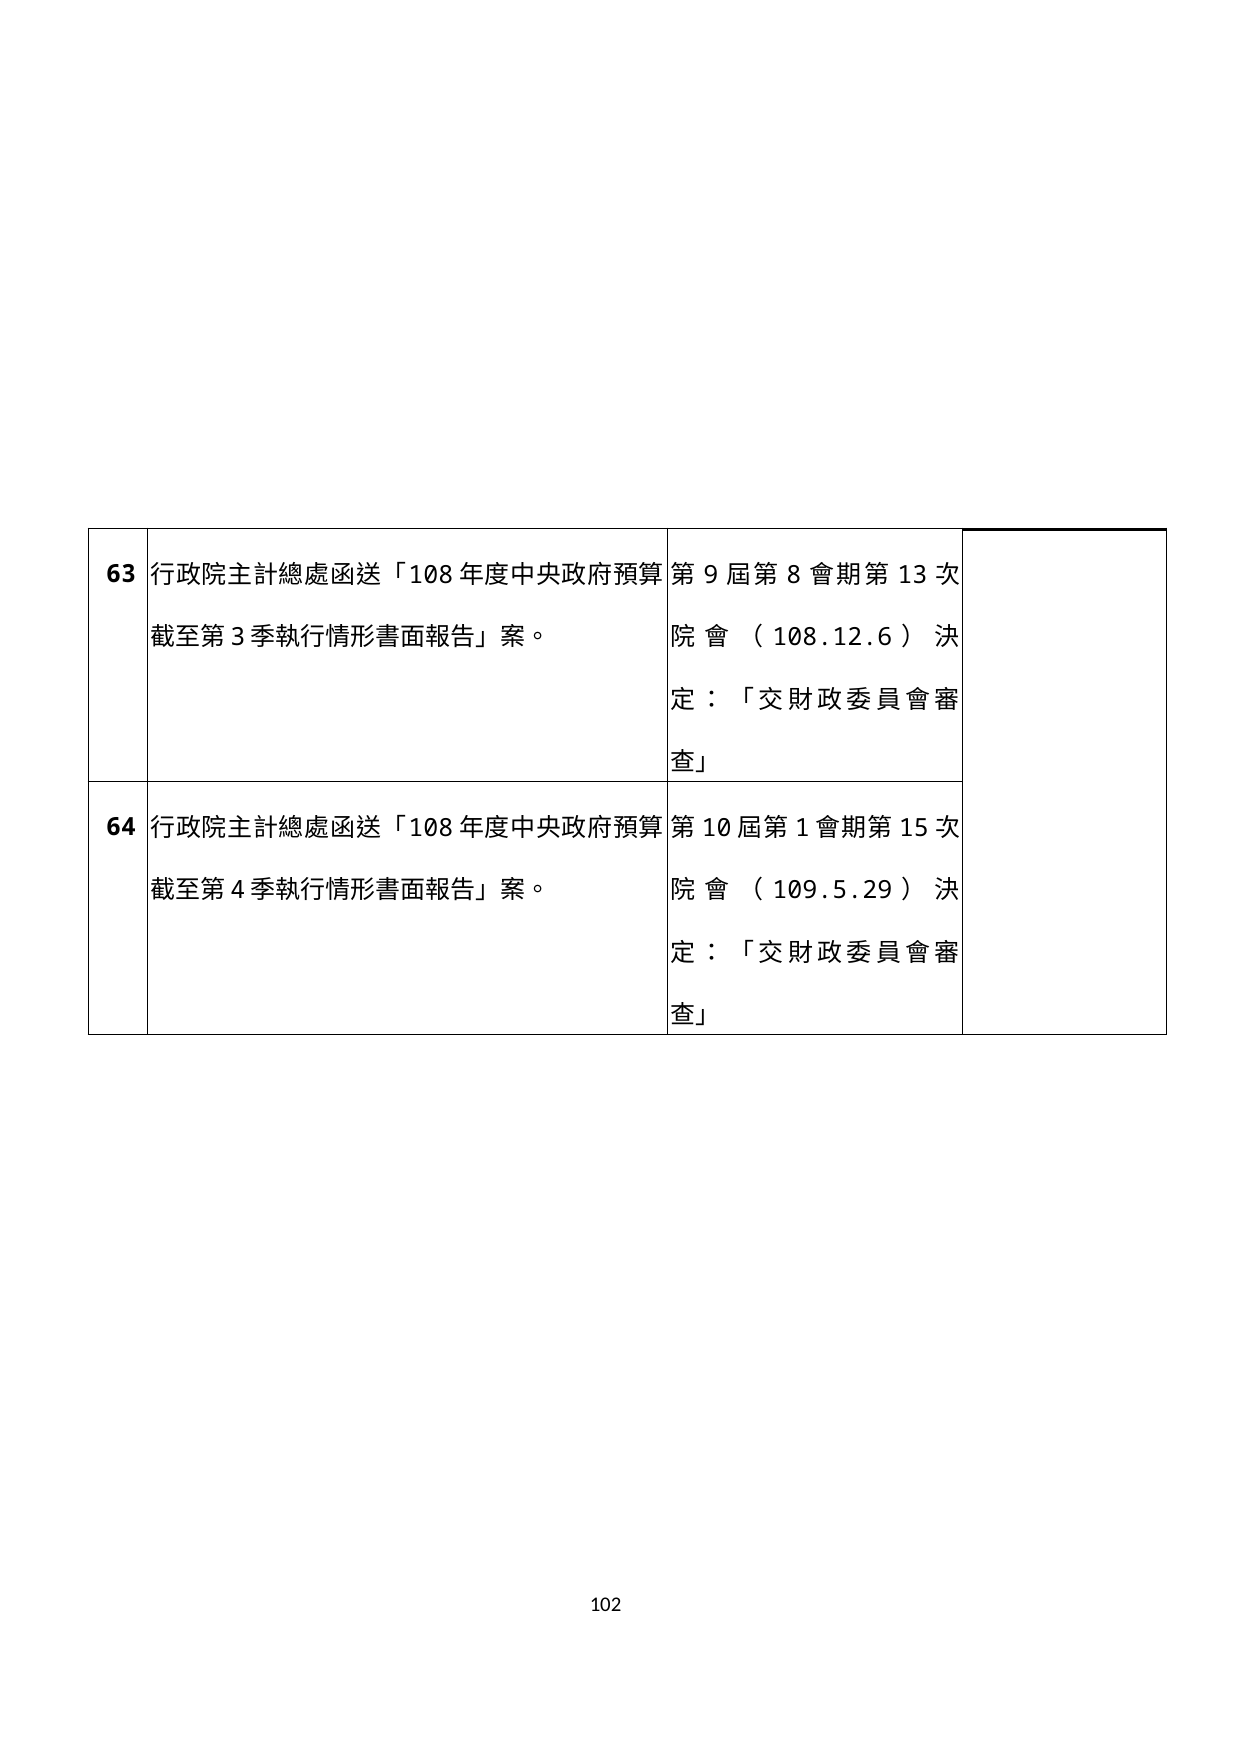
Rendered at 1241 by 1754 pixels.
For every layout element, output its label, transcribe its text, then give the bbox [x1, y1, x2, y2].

table_cell 行政院主計總處函送「108年度中央政府預算截至第4季執行情形書面報告」案。 [148, 782, 667, 1034]
table_cell [89, 782, 147, 1034]
table_cell 行政院主計總處函送「108年度中央政府預算截至第3季執行情形書面報告」案。 [148, 529, 667, 781]
table_cell [89, 529, 147, 781]
table_cell [963, 531, 1166, 1034]
table_cell 第10屆第1會期第15次院會（109.5.29）決定：「交財政委員會審查」 [668, 782, 962, 1034]
table_cell 第9屆第8會期第13次院會（108.12.6）決定：「交財政委員會審查」 [668, 529, 962, 781]
